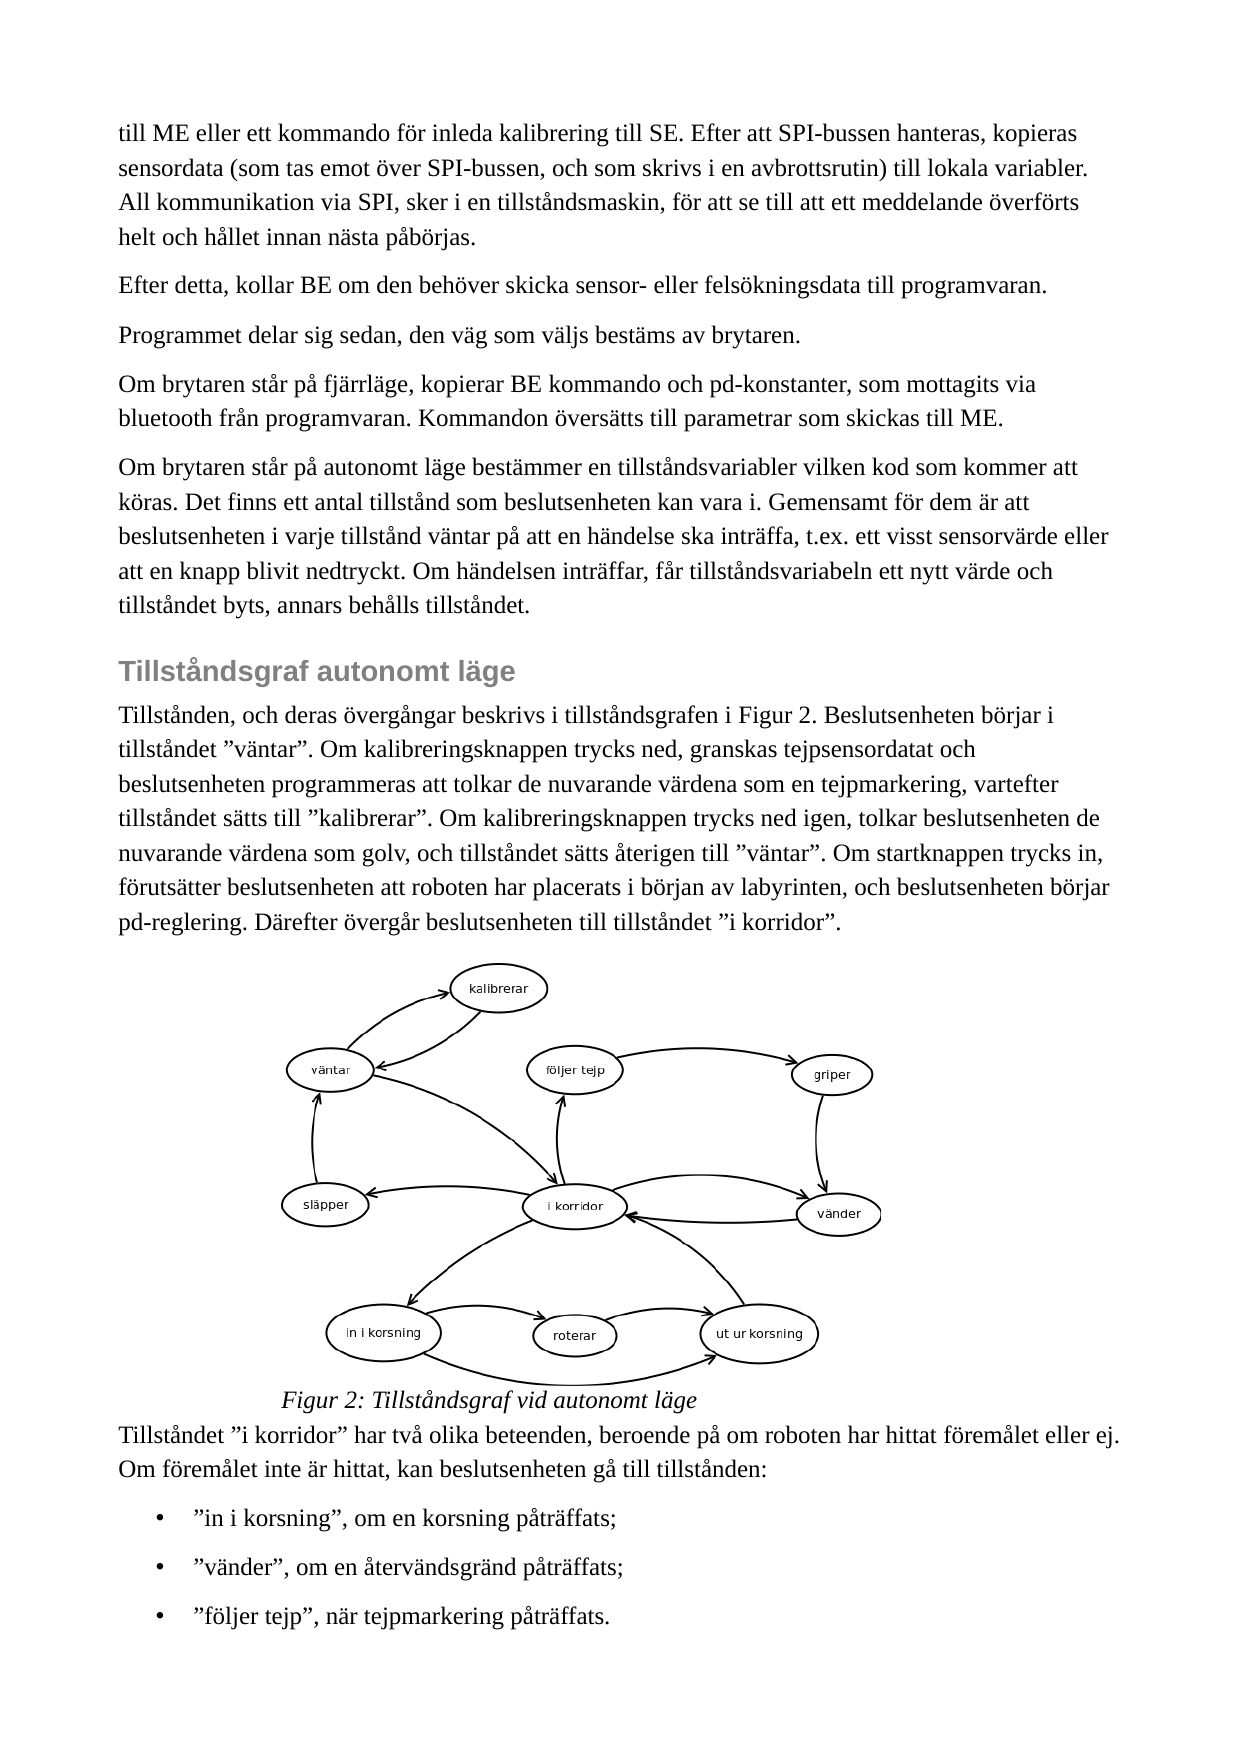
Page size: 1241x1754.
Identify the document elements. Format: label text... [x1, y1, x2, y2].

picture [281, 963, 882, 1386]
list ”vänder”, om en återvändsgränd påträffats; [156, 1552, 1122, 1581]
text Programmet delar sig sedan, den väg som väljs bestäms av brytaren. [118, 320, 1122, 348]
text Tillståndet ”i korridor” har två olika beteenden, beroende på om roboten har hittat föremålet eller ej. Om föremålet inte är hittat, kan beslutsenheten gå till tillstånden: [118, 1386, 1122, 1483]
text Om brytaren står på autonomt läge bestämmer en tillståndsvariabler vilken kod som kommer att köras. Det finns ett antal tillstånd som beslutsenheten kan vara i. Gemensamt för dem är att beslutsenheten i varje tillstånd väntar på att en händelse ska inträffa, t.ex. ett visst sensorvärde eller att en knapp blivit nedtryckt. Om händelsen inträffar, får tillståndsvariabeln ett nytt värde och tillståndet byts, annars behålls tillståndet. [118, 452, 1122, 619]
subtitle Tillståndsgraf autonomt läge [118, 654, 1122, 687]
text till ME eller ett kommando för inleda kalibrering till SE. Efter att SPI-bussen hanteras, kopieras sensordata (som tas emot över SPI-bussen, och som skrivs i en avbrottsrutin) till lokala variabler. All kommunikation via SPI, sker i en tillståndsmaskin, för att se till att ett meddelande överförts helt och hållet innan nästa påbörjas. [118, 118, 1122, 250]
text Figur 2: Tillståndsgraf vid autonomt läge [281, 1386, 881, 1414]
list ”följer tejp”, när tejpmarkering påträffats. [156, 1601, 1122, 1630]
list ”in i korsning”, om en korsning påträffats; [156, 1503, 1122, 1532]
text Efter detta, kollar BE om den behöver skicka sensor- eller felsökningsdata till programvaran. [118, 271, 1122, 299]
text Om brytaren står på fjärrläge, kopierar BE kommando och pd-konstanter, som mottagits via bluetooth från programvaran. Kommandon översätts till parametrar som skickas till ME. [118, 369, 1122, 432]
text Tillstånden, och deras övergångar beskrivs i tillståndsgrafen i Figur 2. Beslutsenheten börjar i tillståndet ”väntar”. Om kalibreringsknappen trycks ned, granskas tejpsensordatat och beslutsenheten programmeras att tolkar de nuvarande värdena som en tejpmarkering, vartefter tillståndet sätts till ”kalibrerar”. Om kalibreringsknappen trycks ned igen, tolkar beslutsenheten de nuvarande värdena som golv, och tillståndet sätts återigen till ”väntar”. Om startknappen trycks in, förutsätter beslutsenheten att roboten har placerats i början av labyrinten, och beslutsenheten börjar pd-reglering. Därefter övergår beslutsenheten till tillståndet ”i korridor”. [118, 700, 1122, 936]
